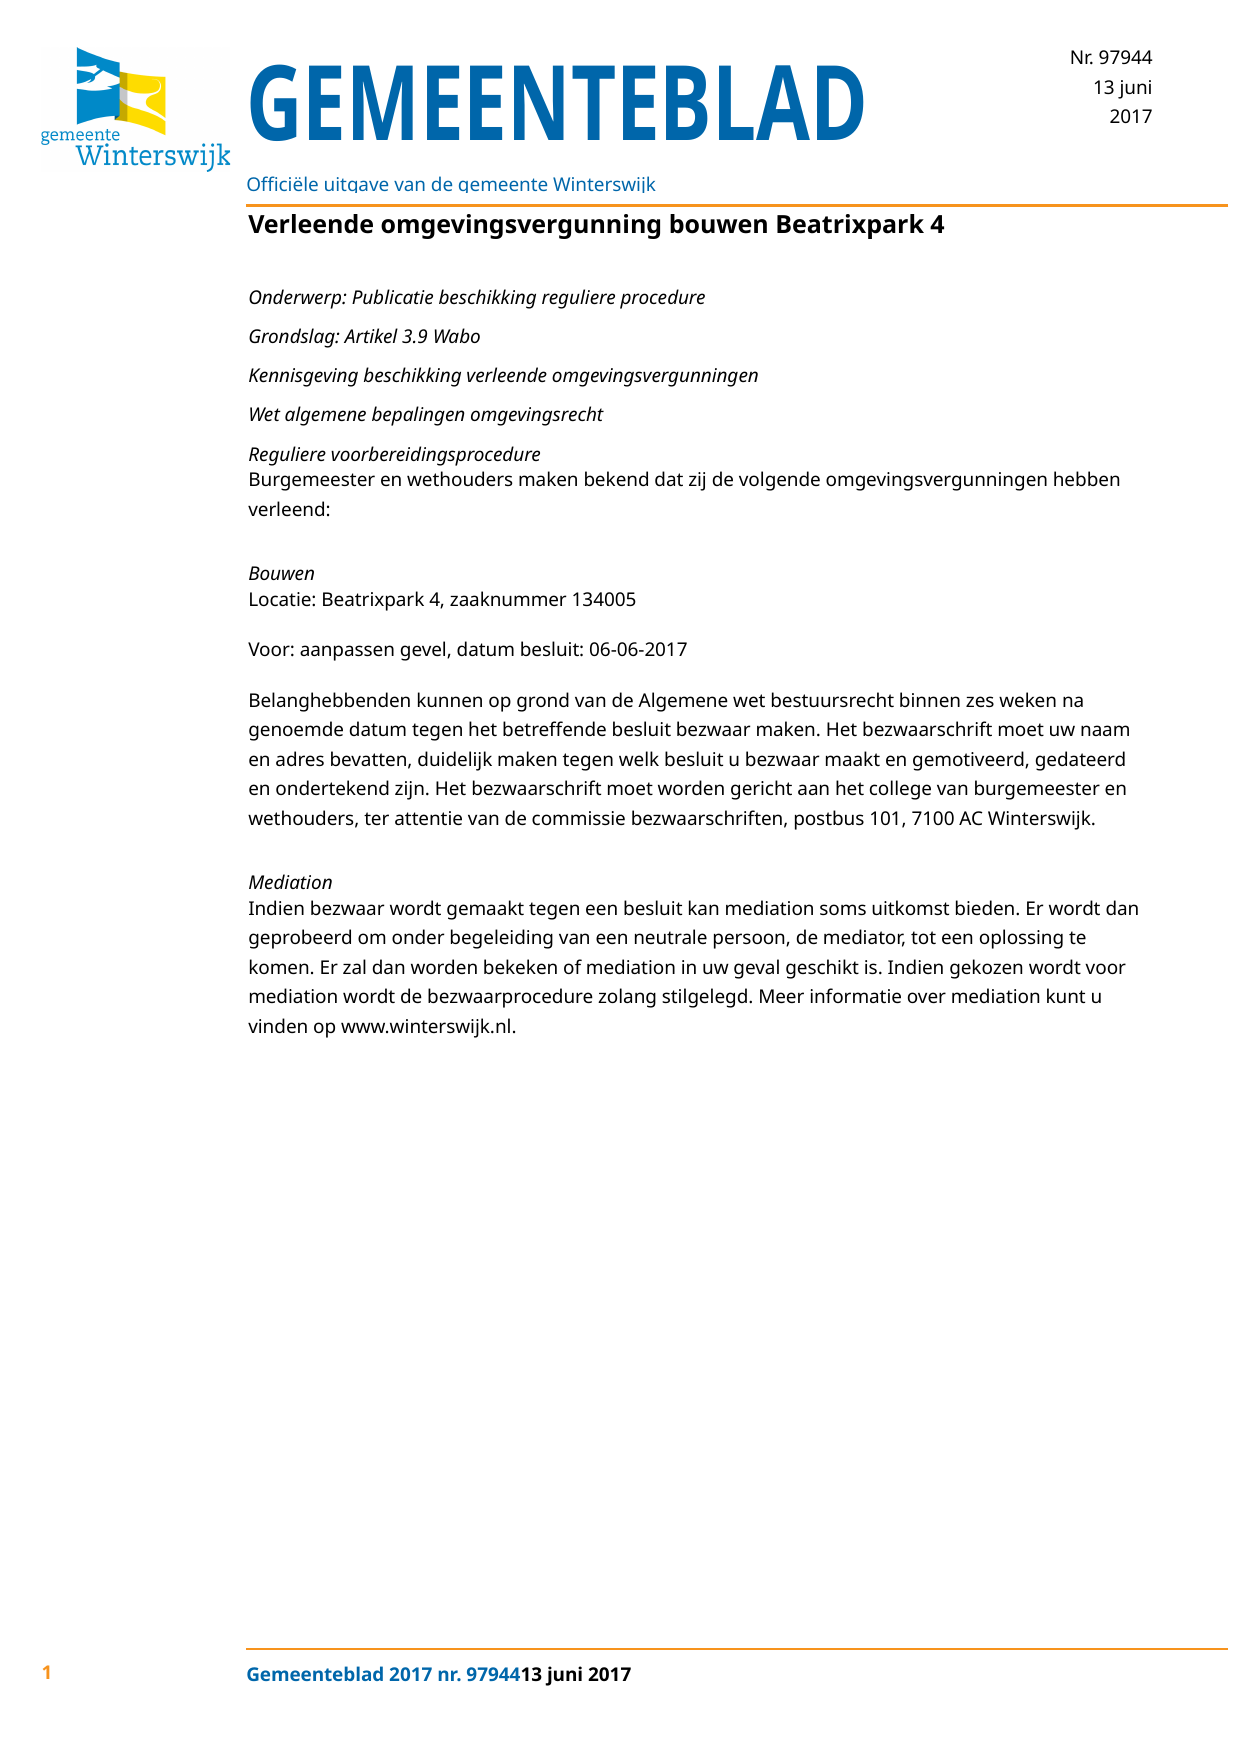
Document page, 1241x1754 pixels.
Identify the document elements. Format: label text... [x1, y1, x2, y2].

text Grondslag: Artikel 3.9 Wabo [248, 323, 1152, 349]
text Burgemeester en wethouders maken bekend dat zij de volgende omgevingsvergunningen hebben verleend: [248, 467, 1152, 522]
picture [41, 47, 231, 172]
text Verleende omgevingsvergunning bouwen Beatrixpark 4 [248, 207, 1152, 241]
picture [225, 153, 231, 162]
text Reguliere voorbereidingsprocedure [248, 441, 1152, 467]
text Voor: aanpassen gevel, datum besluit: 06-06-2017 [248, 636, 1152, 662]
text Belanghebbenden kunnen op grond van de Algemene wet bestuursrecht binnen zes weken na genoemde datum tegen het betreffende besluit bezwaar maken. Het bezwaarschrift moet uw naam en adres bevatten, duidelijk maken tegen welk besluit u bezwaar maakt en gemotiveerd, gedateerd en ondertekend zijn. Het bezwaarschrift moet worden gericht aan het college van burgemeester en wethouders, ter attentie van de commissie bezwaarschriften, postbus 101, 7100 AC Winterswijk. [248, 687, 1152, 831]
text Bouwen [248, 560, 1152, 586]
text Indien bezwaar wordt gemaakt tegen een besluit kan mediation soms uitkomst bieden. Er wordt dan geprobeerd om onder begeleiding van een neutrale persoon, de mediator, tot een oplossing te komen. Er zal dan worden bekeken of mediation in uw geval geschikt is. Indien gekozen wordt voor mediation wordt de bezwaarprocedure zolang stilgelegd. Meer informatie over mediation kunt u vinden op www.winterswijk.nl. [248, 895, 1152, 1039]
text Wet algemene bepalingen omgevingsrecht [248, 402, 1152, 427]
text Onderwerp: Publicatie beschikking reguliere procedure [248, 284, 1152, 309]
text Kennisgeving beschikking verleende omgevingsvergunningen [248, 362, 1152, 388]
text Locatie: Beatrixpark 4, zaaknummer 134005 [248, 586, 1152, 612]
text Mediation [248, 869, 1152, 895]
